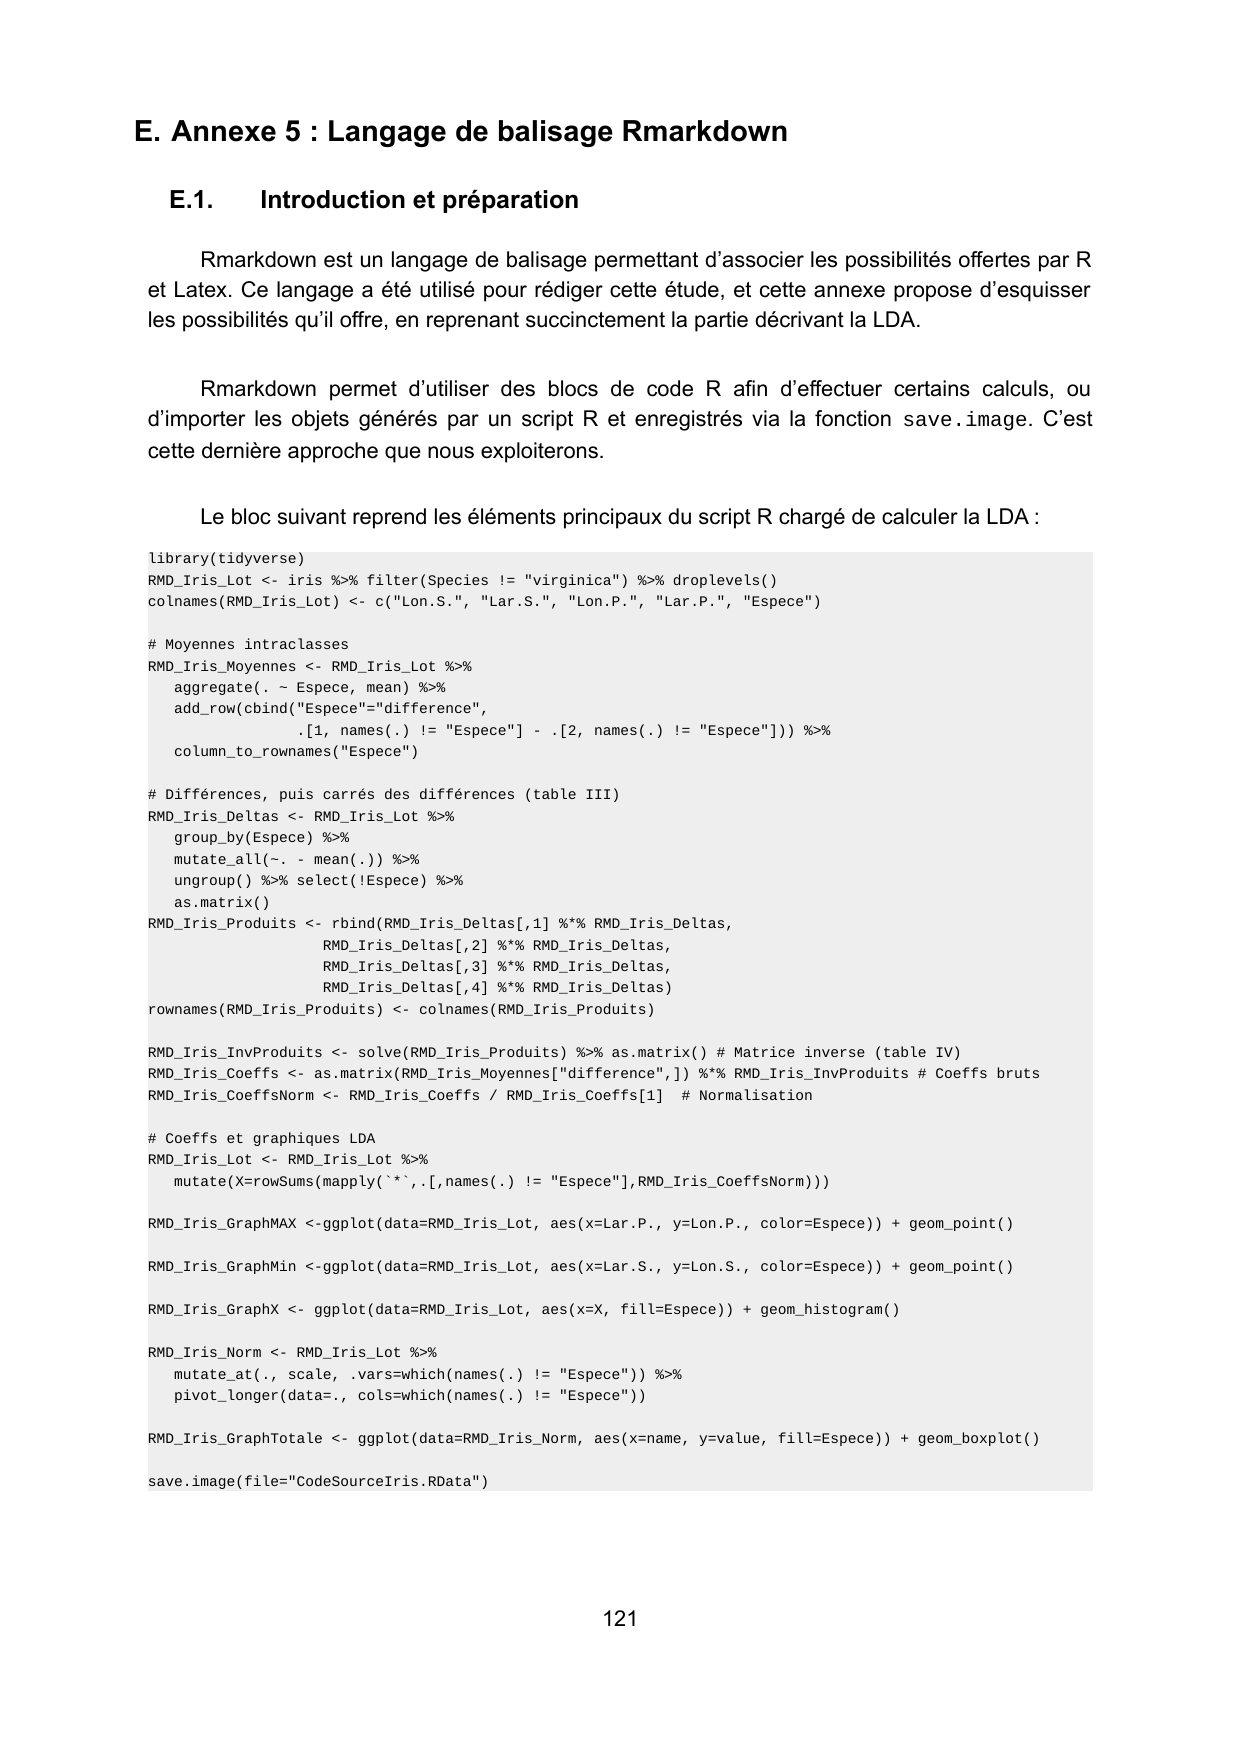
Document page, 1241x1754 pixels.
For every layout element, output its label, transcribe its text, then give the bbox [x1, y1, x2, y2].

text RMD_Iris_GraphX <- ggplot(data=RMD_Iris_Lot, aes(x=X, fill=Espece)) + geom_histogram() [148, 1303, 1093, 1319]
text Rmarkdown permet d’utiliser des blocs de code R afin d’effectuer certains calculs, ou d’importer les objets générés par un script R et enregistrés via la fonction save.image. C’est cette dernière approche que nous exploiterons. [148, 376, 1093, 463]
text RMD_Iris_InvProduits <- solve(RMD_Iris_Produits) %>% as.matrix() # Matrice inverse (table IV) [148, 1045, 1093, 1062]
text as.matrix() [148, 895, 1093, 911]
text RMD_Iris_GraphMin <-ggplot(data=RMD_Iris_Lot, aes(x=Lar.S., y=Lon.S., color=Espece)) + geom_point() [148, 1260, 1093, 1276]
text RMD_Iris_Norm <- RMD_Iris_Lot %>% [148, 1346, 1093, 1362]
text ungroup() %>% select(!Espece) %>% [148, 873, 1093, 890]
text pivot_longer(data=., cols=which(names(.) != "Espece")) [148, 1388, 1093, 1405]
text mutate_at(., scale, .vars=which(names(.) != "Espece")) %>% [148, 1367, 1093, 1383]
text RMD_Iris_Coeffs <- as.matrix(RMD_Iris_Moyennes["difference",]) %*% RMD_Iris_InvProduits # Coeffs bruts [148, 1067, 1093, 1083]
text # Coeffs et graphiques LDA [148, 1131, 1093, 1147]
text RMD_Iris_Deltas[,3] %*% RMD_Iris_Deltas, [148, 959, 1093, 976]
text RMD_Iris_Deltas[,4] %*% RMD_Iris_Deltas) [148, 981, 1093, 997]
text add_row(cbind("Espece"="difference", [148, 702, 1093, 718]
text library(tidyverse) [148, 552, 1093, 568]
text RMD_Iris_Deltas <- RMD_Iris_Lot %>% [148, 809, 1093, 826]
subtitle Introduction et préparation [169, 184, 1093, 213]
text Le bloc suivant reprend les éléments principaux du script R chargé de calculer la LDA : [148, 503, 1093, 529]
text mutate_all(~. - mean(.)) %>% [148, 852, 1093, 868]
text colnames(RMD_Iris_Lot) <- c("Lon.S.", "Lar.S.", "Lon.P.", "Lar.P.", "Espece") [148, 594, 1093, 611]
text RMD_Iris_Lot <- RMD_Iris_Lot %>% [148, 1152, 1093, 1169]
text RMD_Iris_Lot <- iris %>% filter(Species != "virginica") %>% droplevels() [148, 573, 1093, 589]
text # Différences, puis carrés des différences (table III) [148, 788, 1093, 804]
text RMD_Iris_GraphMAX <-ggplot(data=RMD_Iris_Lot, aes(x=Lar.P., y=Lon.P., color=Espece)) + geom_point() [148, 1217, 1093, 1233]
text RMD_Iris_GraphTotale <- ggplot(data=RMD_Iris_Norm, aes(x=name, y=value, fill=Espece)) + geom_boxplot() [148, 1431, 1093, 1448]
text RMD_Iris_Deltas[,2] %*% RMD_Iris_Deltas, [148, 938, 1093, 954]
text aggregate(. ~ Espece, mean) %>% [148, 680, 1093, 697]
text RMD_Iris_CoeffsNorm <- RMD_Iris_Coeffs / RMD_Iris_Coeffs[1] # Normalisation [148, 1088, 1093, 1104]
text group_by(Espece) %>% [148, 831, 1093, 847]
subtitle Annexe 5 : Langage de balisage Rmarkdown [133, 113, 1093, 147]
text RMD_Iris_Moyennes <- RMD_Iris_Lot %>% [148, 659, 1093, 675]
text .[1, names(.) != "Espece"] - .[2, names(.) != "Espece"])) %>% [148, 723, 1093, 740]
text save.image(file="CodeSourceIris.RData") [148, 1474, 1093, 1491]
text mutate(X=rowSums(mapply(`*`,.[,names(.) != "Espece"],RMD_Iris_CoeffsNorm))) [148, 1174, 1093, 1190]
text rownames(RMD_Iris_Produits) <- colnames(RMD_Iris_Produits) [148, 1002, 1093, 1019]
text Rmarkdown est un langage de balisage permettant d’associer les possibilités offertes par R et Latex. Ce langage a été utilisé pour rédiger cette étude, et cette annexe propose d’esquisser les possibilités qu’il offre, en reprenant succinctement la partie décrivant la LDA. [148, 247, 1093, 332]
text column_to_rownames("Espece") [148, 745, 1093, 761]
text RMD_Iris_Produits <- rbind(RMD_Iris_Deltas[,1] %*% RMD_Iris_Deltas, [148, 916, 1093, 933]
text # Moyennes intraclasses [148, 637, 1093, 654]
